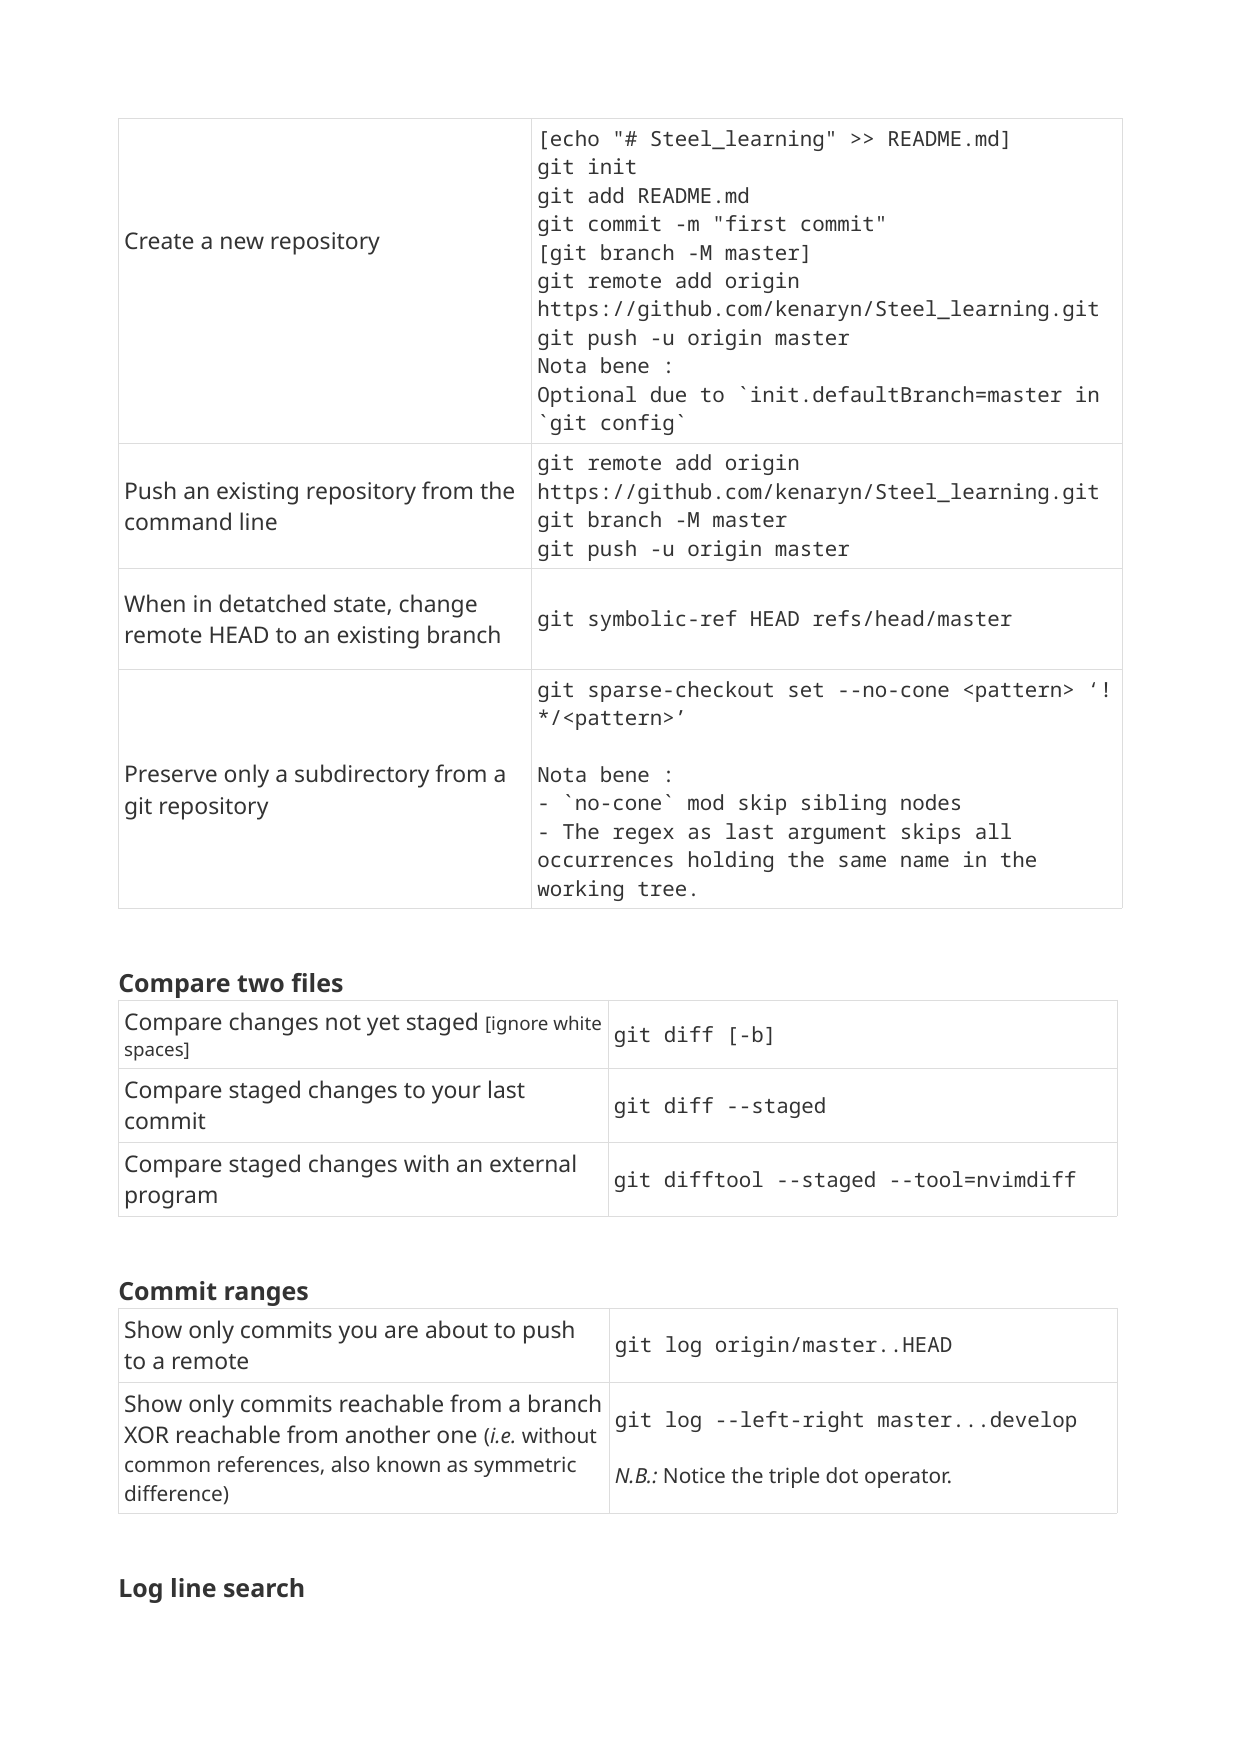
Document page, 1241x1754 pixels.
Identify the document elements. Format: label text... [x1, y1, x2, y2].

table_header git log origin/master..HEAD [610, 1309, 1117, 1382]
table_cell Show only commits reachable from a branch XOR reachable from another one (i.e. without common references, also known as symmetric difference) [119, 1383, 609, 1513]
table_cell git symbolic-ref HEAD refs/head/master [532, 569, 1122, 669]
text Compare two files [118, 966, 1122, 1000]
table_cell When in detatched state, change remote HEAD to an existing branch [119, 569, 531, 669]
table_cell [echo "# Steel_learning" >> README.md] git init git add README.md git commit -m "first commit" [git branch -M master] git remote add origin https://github.com/kenaryn/Steel_learning.git git push -u origin master Nota bene : Optional due to `init.defaultBranch=master in `git config` [532, 119, 1122, 442]
table_cell Preserve only a subdirectory from a git repository [119, 670, 531, 908]
table_cell Push an existing repository from the command line [119, 444, 531, 568]
table_cell Compare staged changes with an external program [119, 1143, 608, 1216]
text Log line search [118, 1570, 1122, 1604]
table_cell git sparse-checkout set --no-cone <pattern> ‘!*/<pattern>’ Nota bene : - `no-cone` mod skip sibling nodes - The regex as last argument skips all occurrences holding the same name in the working tree. [532, 670, 1122, 908]
table_header Compare changes not yet staged [ignore white spaces] [119, 1001, 608, 1068]
table_cell Create a new repository [119, 119, 531, 442]
table_cell git difftool --staged --tool=nvimdiff [609, 1143, 1117, 1216]
text Commit ranges [118, 1274, 1122, 1308]
table_header Show only commits you are about to push to a remote [119, 1309, 609, 1382]
table_cell Compare staged changes to your last commit [119, 1069, 608, 1142]
table_cell git diff --staged [609, 1069, 1117, 1142]
table_cell git log --left-right master...develop N.B.: Notice the triple dot operator. [610, 1383, 1117, 1513]
table_cell git remote add origin https://github.com/kenaryn/Steel_learning.git git branch -M master git push -u origin master [532, 444, 1122, 568]
table_header git diff [-b] [609, 1001, 1117, 1068]
